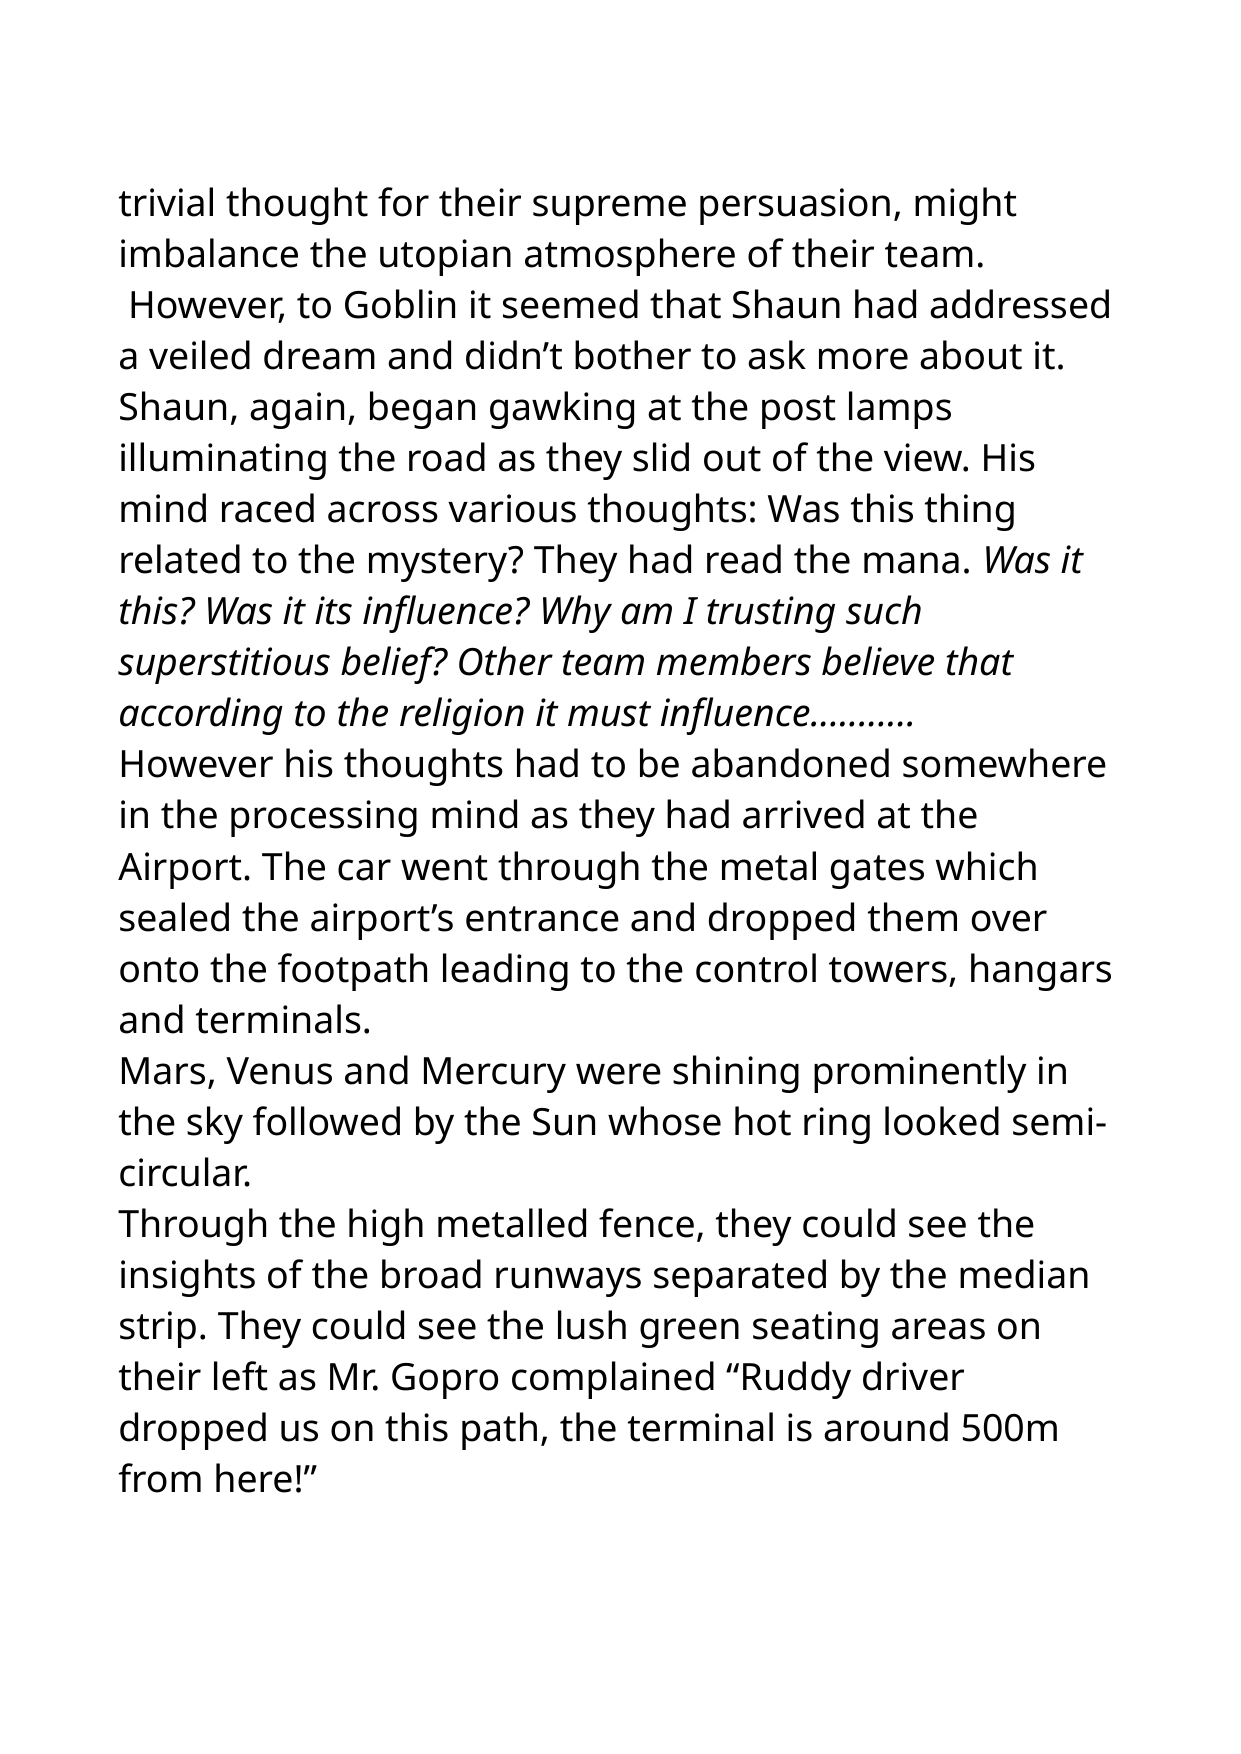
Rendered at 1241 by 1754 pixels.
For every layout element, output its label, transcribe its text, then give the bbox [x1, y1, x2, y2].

text However his thoughts had to be abandoned somewhere in the processing mind as they had arrived at the Airport. The car went through the metal gates which sealed the airport’s entrance and dropped them over onto the footpath leading to the control towers, hangars and terminals. [118, 738, 1122, 1044]
text trivial thought for their supreme persuasion, might imbalance the utopian atmosphere of their team. [118, 176, 1122, 278]
text Shaun, again, began gawking at the post lamps illuminating the road as they slid out of the view. His mind raced across various thoughts: Was this thing related to the mystery? They had read the mana. Was it this? Was it its influence? Why am I trusting such superstitious belief? Other team members believe that according to the religion it must influence........... [118, 381, 1122, 738]
text Through the high metalled fence, they could see the insights of the broad runways separated by the median strip. They could see the lush green seating areas on their left as Mr. Gopro complained “Ruddy driver dropped us on this path, the terminal is around 500m from here!” [118, 1197, 1122, 1503]
text However, to Goblin it seemed that Shaun had addressed a veiled dream and didn’t bother to ask more about it. [118, 278, 1122, 381]
text Mars, Venus and Mercury were shining prominently in the sky followed by the Sun whose hot ring looked semi-circular. [118, 1044, 1122, 1197]
